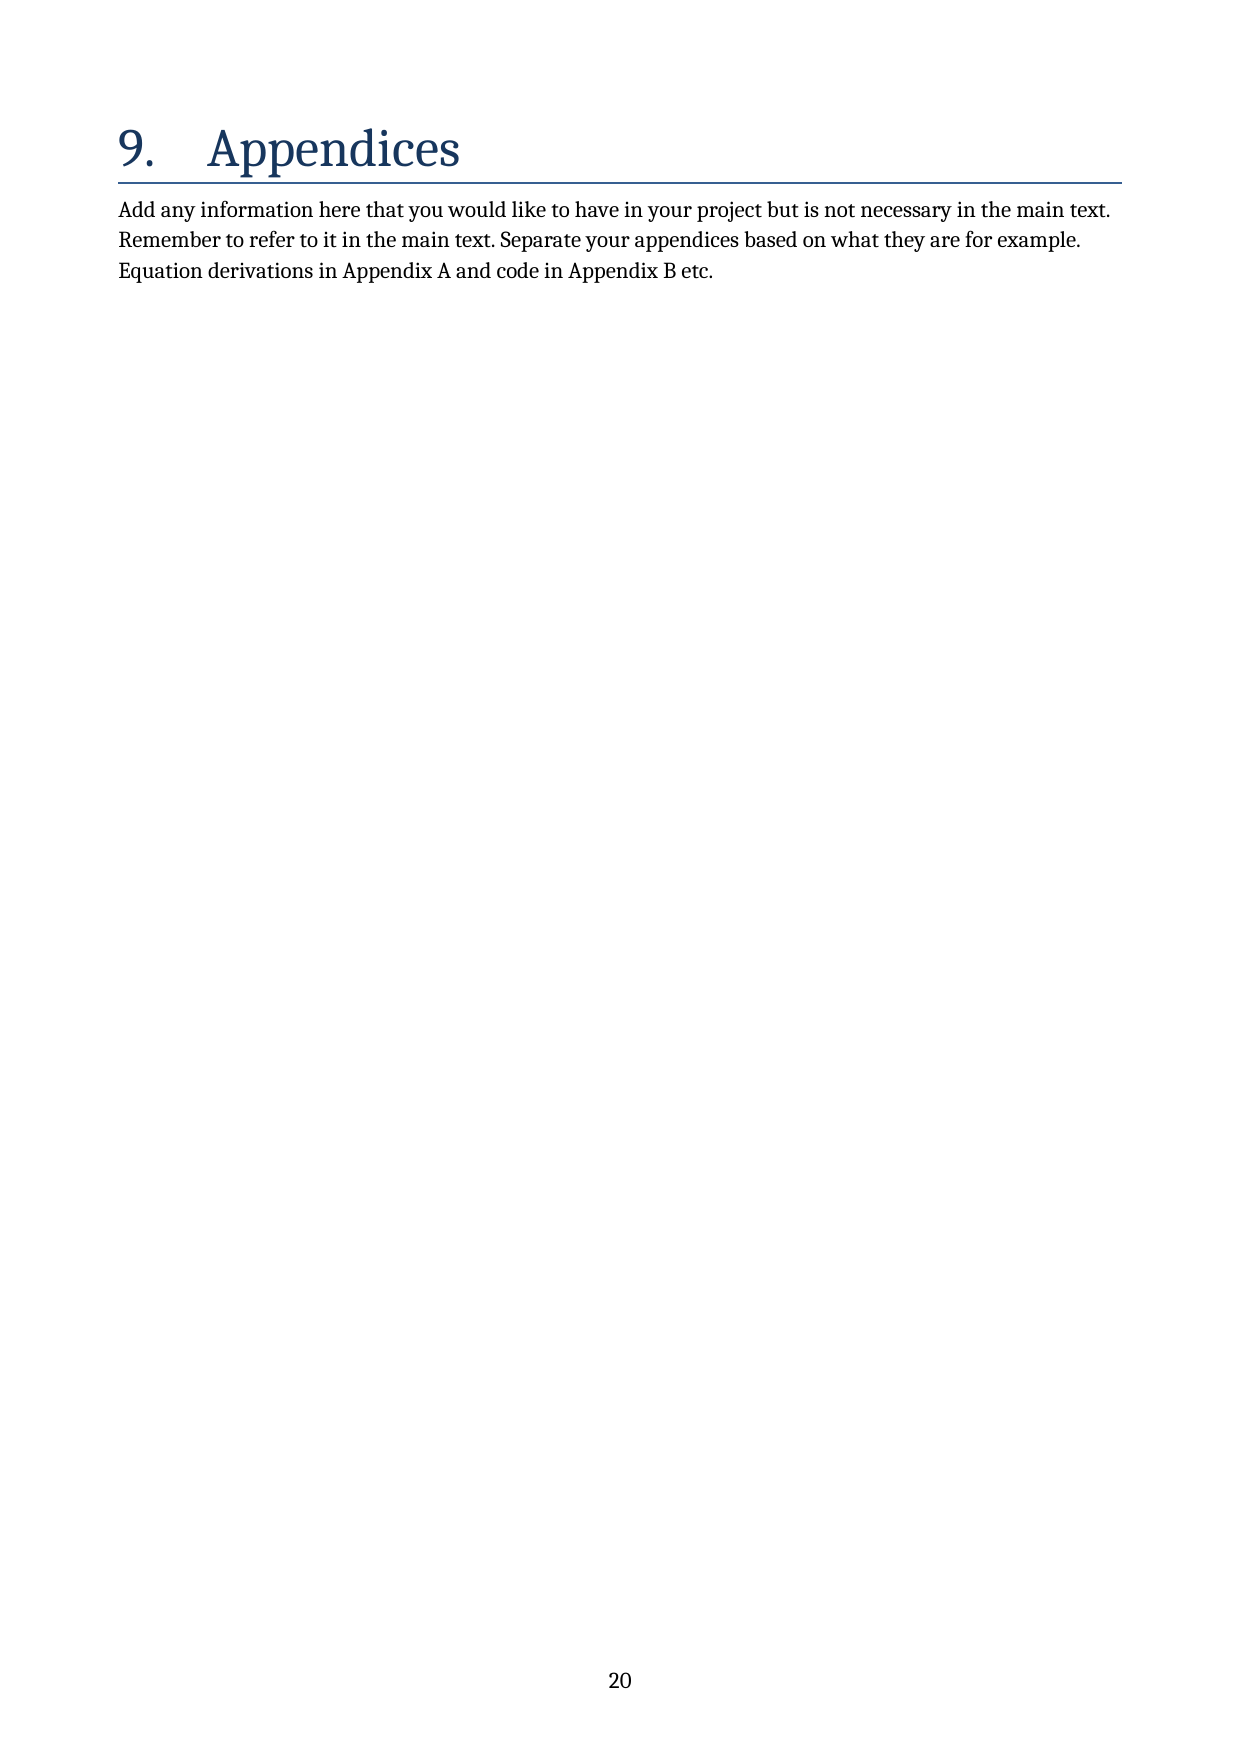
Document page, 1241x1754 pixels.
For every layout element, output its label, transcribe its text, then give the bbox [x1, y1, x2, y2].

subtitle Appendices [118, 118, 1122, 182]
text Add any information here that you would like to have in your project but is not necessary in the main text. Remember to refer to it in the main text. Separate your appendices based on what they are for example. Equation derivations in Appendix A and code in Appendix B etc. [118, 197, 1122, 284]
